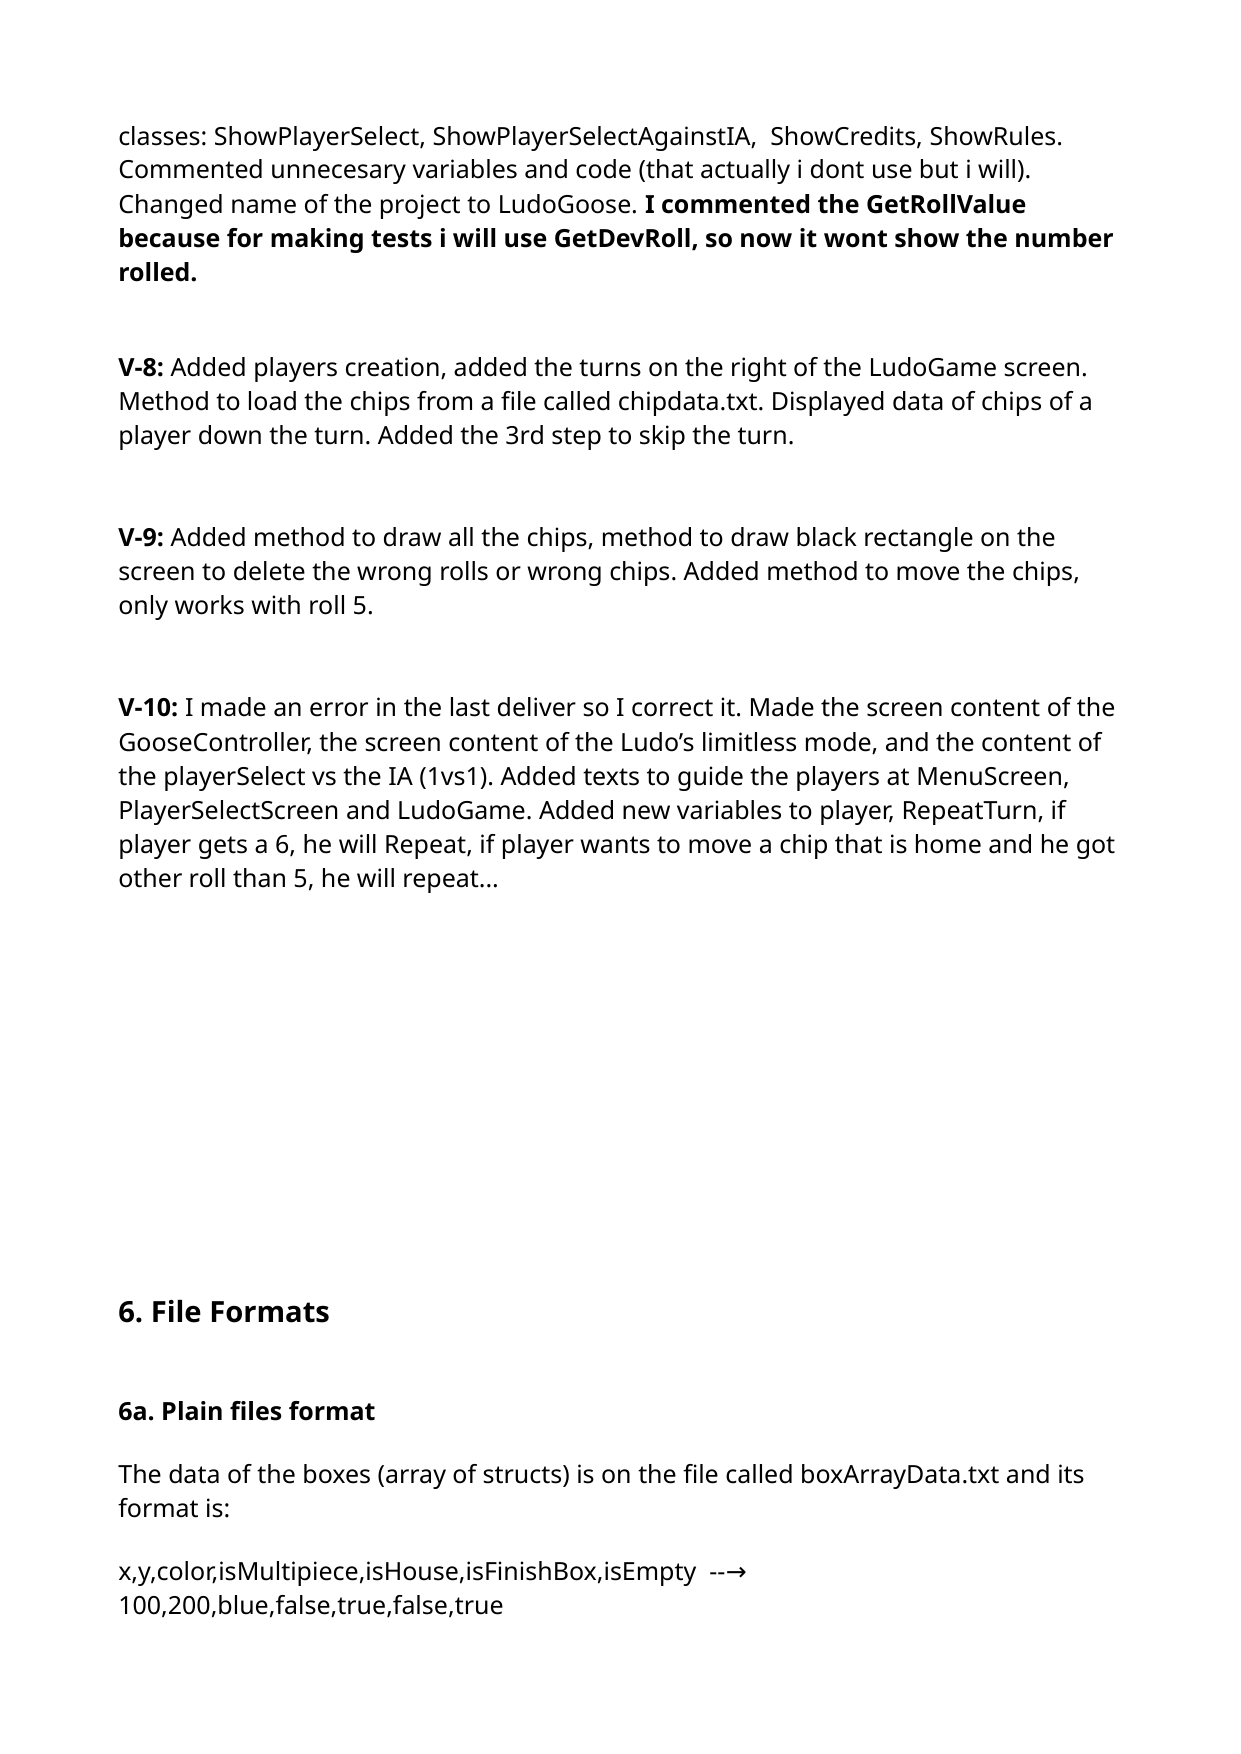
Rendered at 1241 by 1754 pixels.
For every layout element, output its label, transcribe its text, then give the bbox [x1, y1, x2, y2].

text 6a. Plain files format [118, 1394, 1122, 1428]
text V-10: I made an error in the last deliver so I correct it. Made the screen content of the GooseController, the screen content of the Ludo’s limitless mode, and the content of the playerSelect vs the IA (1vs1). Added texts to guide the players at MenuScreen, PlayerSelectScreen and LudoGame. Added new variables to player, RepeatTurn, if player gets a 6, he will Repeat, if player wants to move a chip that is home and he got other roll than 5, he will repeat... [118, 690, 1122, 894]
text V-9: Added method to draw all the chips, method to draw black rectangle on the screen to delete the wrong rolls or wrong chips. Added method to move the chips, only works with roll 5. [118, 520, 1122, 622]
text V-8: Added players creation, added the turns on the right of the LudoGame screen. Method to load the chips from a file called chipdata.txt. Displayed data of chips of a player down the turn. Added the 3rd step to skip the turn. [118, 349, 1122, 452]
text 6. File Formats [118, 1291, 1122, 1331]
text classes: ShowPlayerSelect, ShowPlayerSelectAgainstIA, ShowCredits, ShowRules. Commented unnecesary variables and code (that actually i dont use but i will). Changed name of the project to LudoGoose. I commented the GetRollValue because for making tests i will use GetDevRoll, so now it wont show the number rolled. [118, 118, 1122, 288]
text The data of the boxes (array of structs) is on the file called boxArrayData.txt and its format is: [118, 1457, 1122, 1525]
text x,y,color,isMultipiece,isHouse,isFinishBox,isEmpty --→ [118, 1553, 1122, 1588]
text 100,200,blue,false,true,false,true [118, 1588, 1122, 1622]
